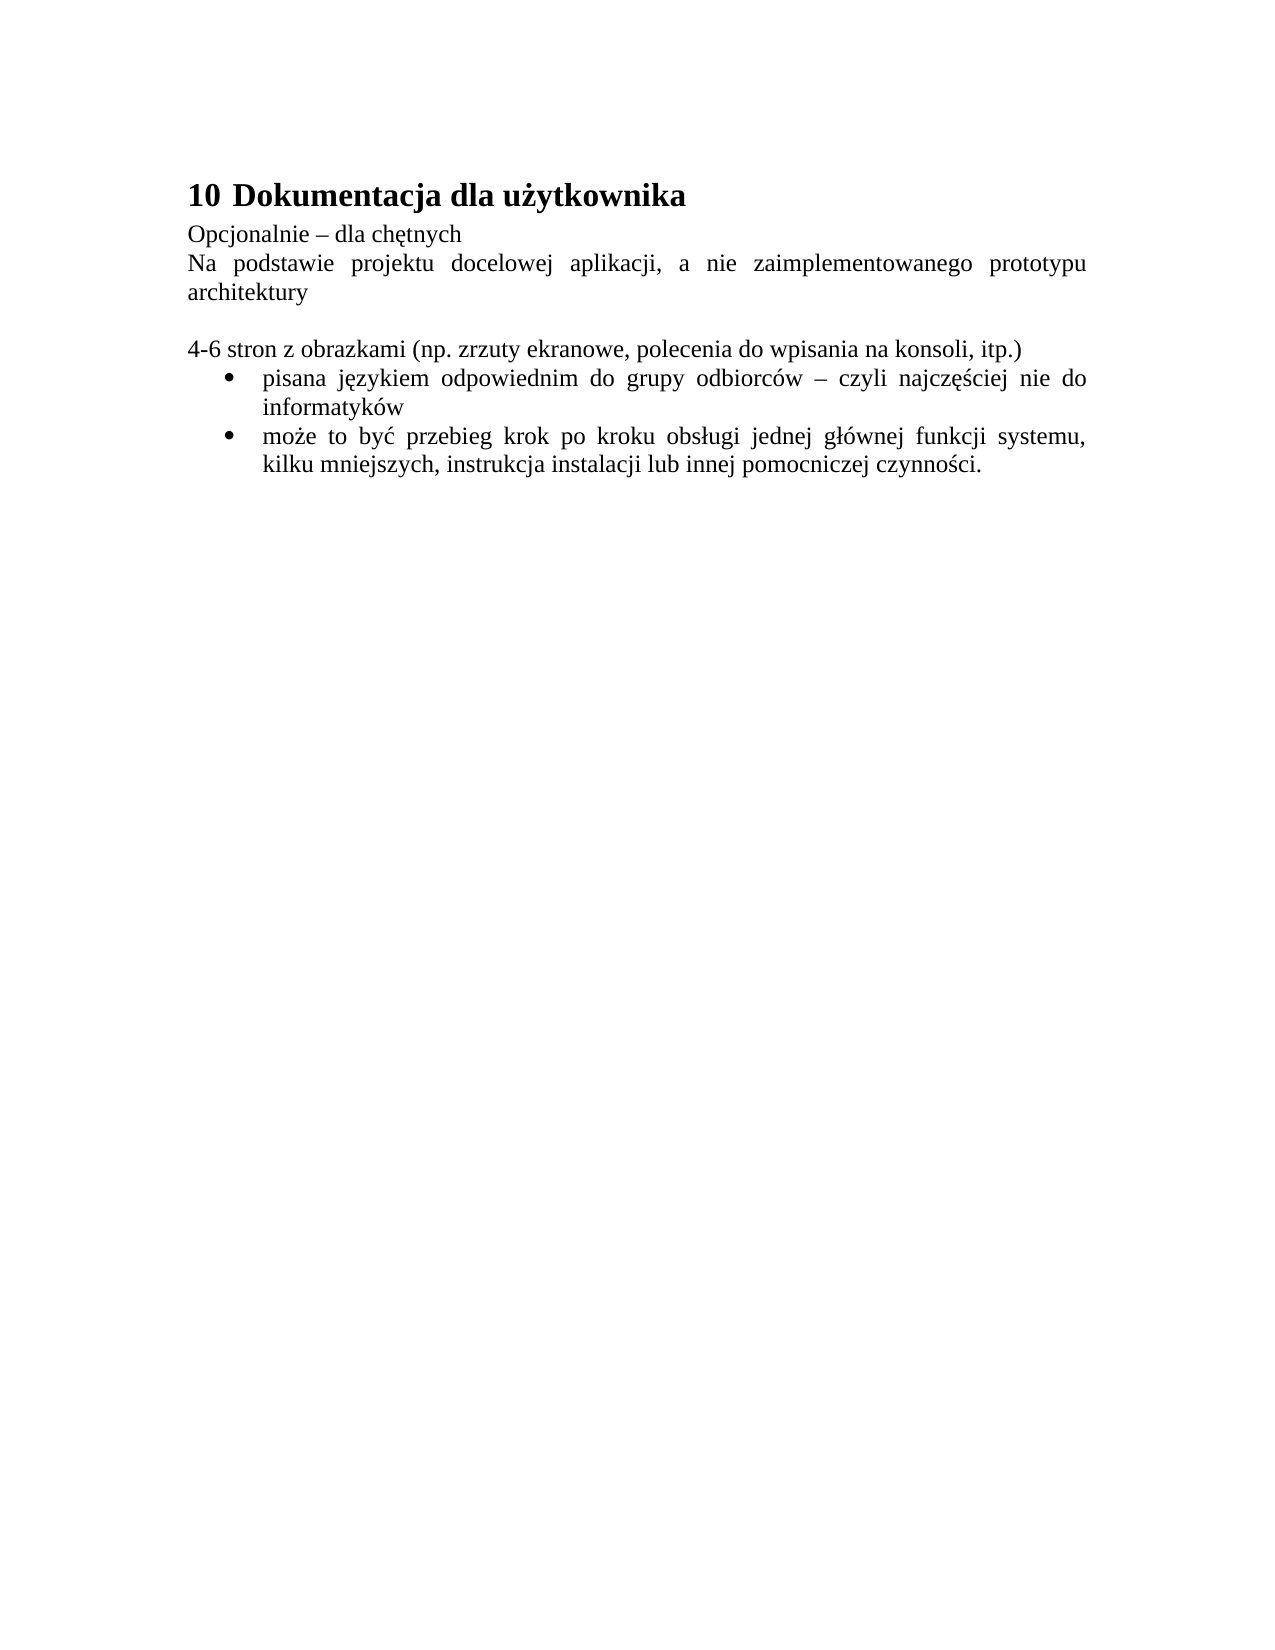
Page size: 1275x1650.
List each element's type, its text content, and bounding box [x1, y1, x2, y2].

subtitle Dokumentacja dla użytkownika [187, 175, 1087, 213]
list pisana językiem odpowiednim do grupy odbiorców – czyli najczęściej nie do informatyków [225, 363, 1087, 421]
text Opcjonalnie – dla chętnych [187, 219, 1087, 248]
text 4-6 stron z obrazkami (np. zrzuty ekranowe, polecenia do wpisania na konsoli, itp.) [187, 334, 1087, 363]
list może to być przebieg krok po kroku obsługi jednej głównej funkcji systemu, kilku mniejszych, instrukcja instalacji lub innej pomocniczej czynności. [225, 421, 1087, 478]
text Na podstawie projektu docelowej aplikacji, a nie zaimplementowanego prototypu architektury [187, 248, 1087, 306]
